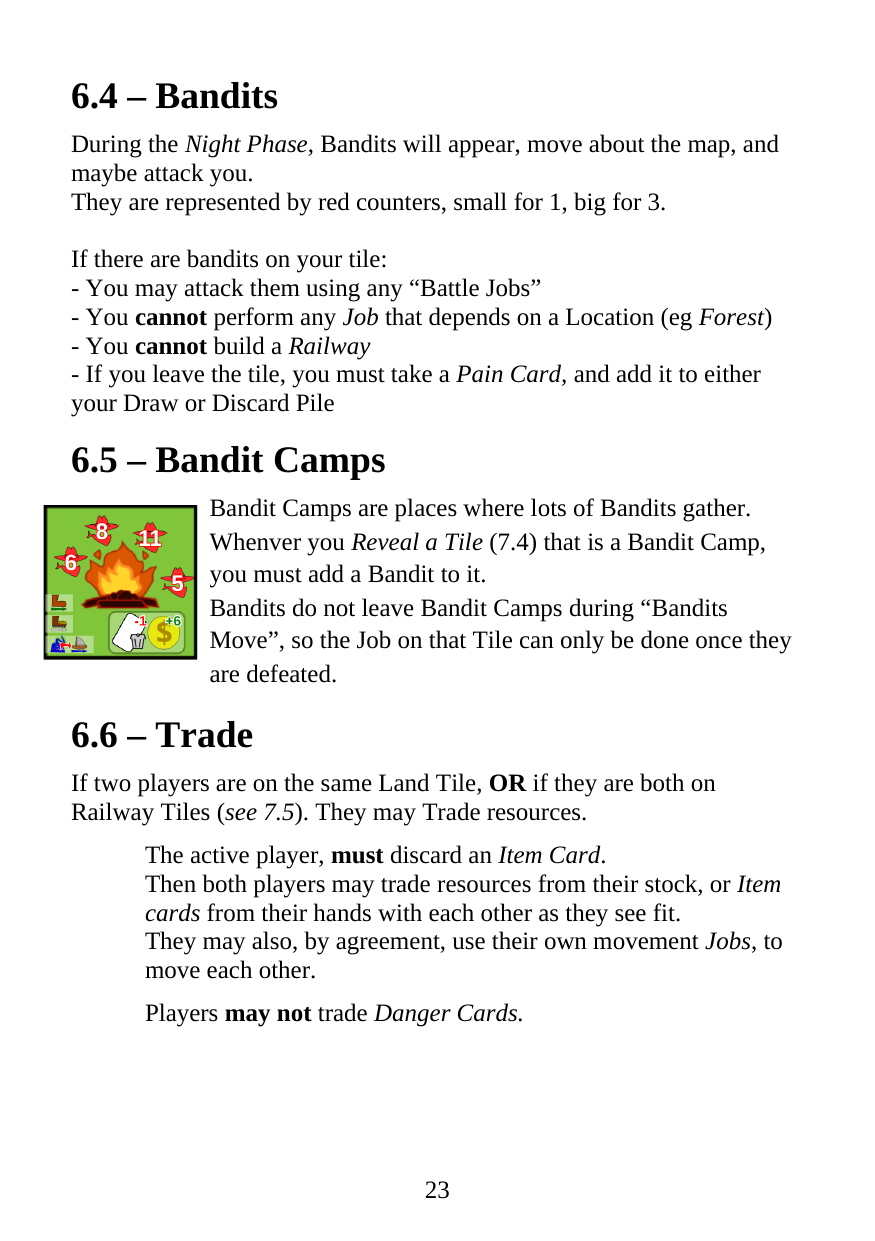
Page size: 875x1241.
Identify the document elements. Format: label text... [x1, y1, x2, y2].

text - You cannot build a Railway [71, 331, 803, 359]
text If two players are on the same Land Tile, OR if they are both on Railway Tiles (see 7.5). They may Trade resources. [71, 768, 803, 826]
subtitle 6.6 – Trade [71, 712, 803, 756]
text During the Night Phase, Bandits will appear, move about the map, and maybe attack you. [71, 129, 803, 187]
text Players may not trade Danger Cards. [145, 998, 803, 1027]
text If there are bandits on your tile: [71, 244, 803, 273]
text Bandit Camps are places where lots of Bandits gather. Whenver you Reveal a Tile (7.4) that is a Bandit Camp, you must add a Bandit to it. [71, 493, 803, 588]
text The active player, must discard an Item Card. Then both players may trade resources from their stock, or Item cards from their hands with each other as they see fit. They may also, by agreement, use their own movement Jobs, to move each other. [145, 840, 803, 984]
text - If you leave the tile, you must take a Pain Card, and add it to either your Draw or Discard Pile [71, 359, 803, 417]
text Bandits do not leave Bandit Camps during “Bandits Move”, so the Job on that Tile can only be done once they are defeated. [71, 593, 803, 687]
subtitle 6.4 – Bandits [71, 74, 803, 117]
text They are represented by red counters, small for 1, big for 3. [71, 187, 803, 216]
text - You may attack them using any “Battle Jobs” [71, 273, 803, 302]
picture [43, 505, 198, 660]
text - You cannot perform any Job that depends on a Location (eg Forest) [71, 302, 803, 331]
subtitle 6.5 – Bandit Camps [71, 438, 803, 481]
